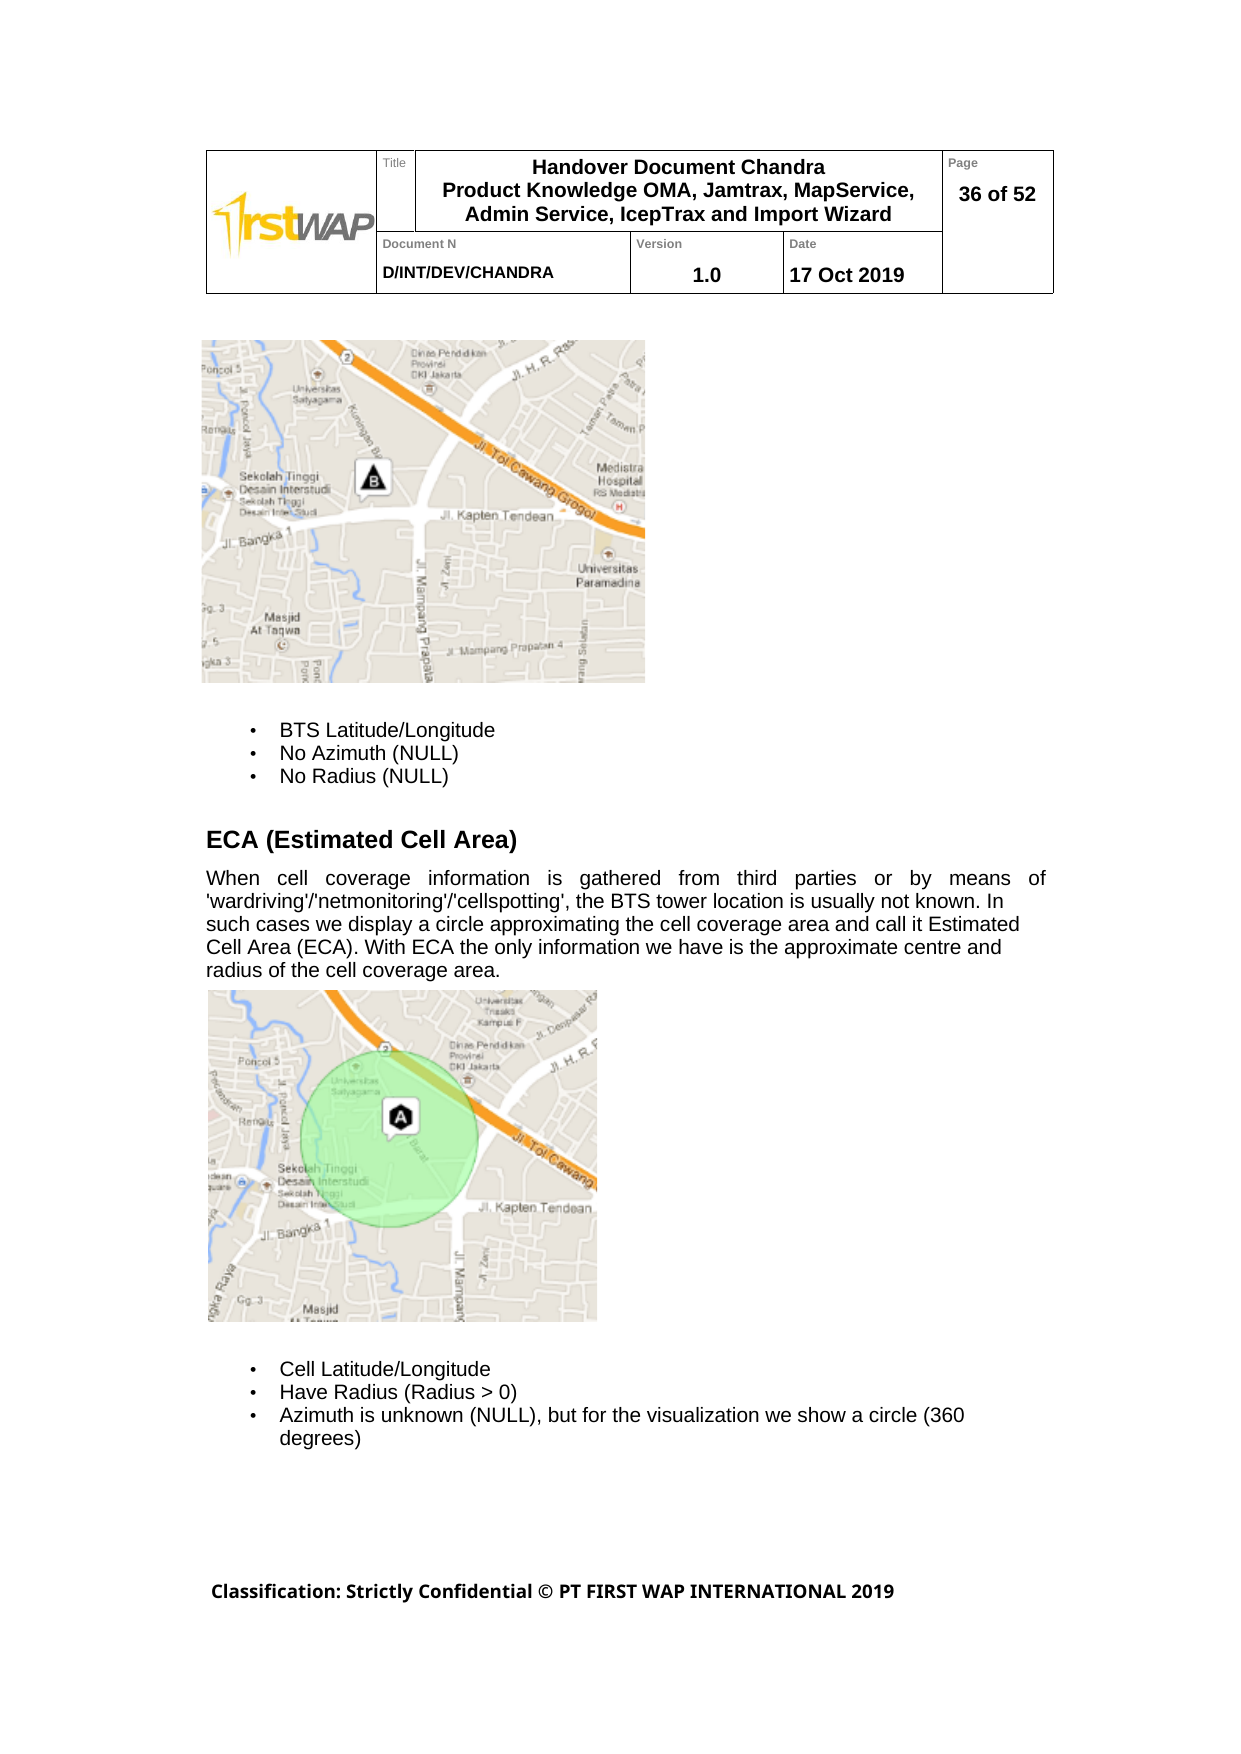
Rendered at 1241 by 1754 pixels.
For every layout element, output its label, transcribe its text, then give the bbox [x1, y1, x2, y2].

text When cell coverage information is gathered from third parties or by means of 'wardriving'/'netmonitoring'/'cellspotting', the BTS tower location is usually not known. In such cases we display a circle approximating the cell coverage area and call it Estimated Cell Area (ECA). With ECA the only information we have is the approximate centre and radius of the cell coverage area. [206, 866, 1053, 982]
picture [201, 340, 646, 683]
picture [208, 990, 598, 1322]
list No Azimuth (NULL) [250, 742, 1053, 765]
list Have Radius (Radius > 0) [250, 1380, 1053, 1404]
subtitle ECA (Estimated Cell Area) [206, 826, 1053, 854]
list BTS Latitude/Longitude [250, 718, 1053, 742]
picture [211, 191, 375, 259]
list Azimuth is unknown (NULL), but for the visualization we show a circle (360 degrees) [250, 1404, 1053, 1450]
list Cell Latitude/Longitude [250, 1357, 1053, 1380]
list No Radius (NULL) [250, 765, 1053, 788]
